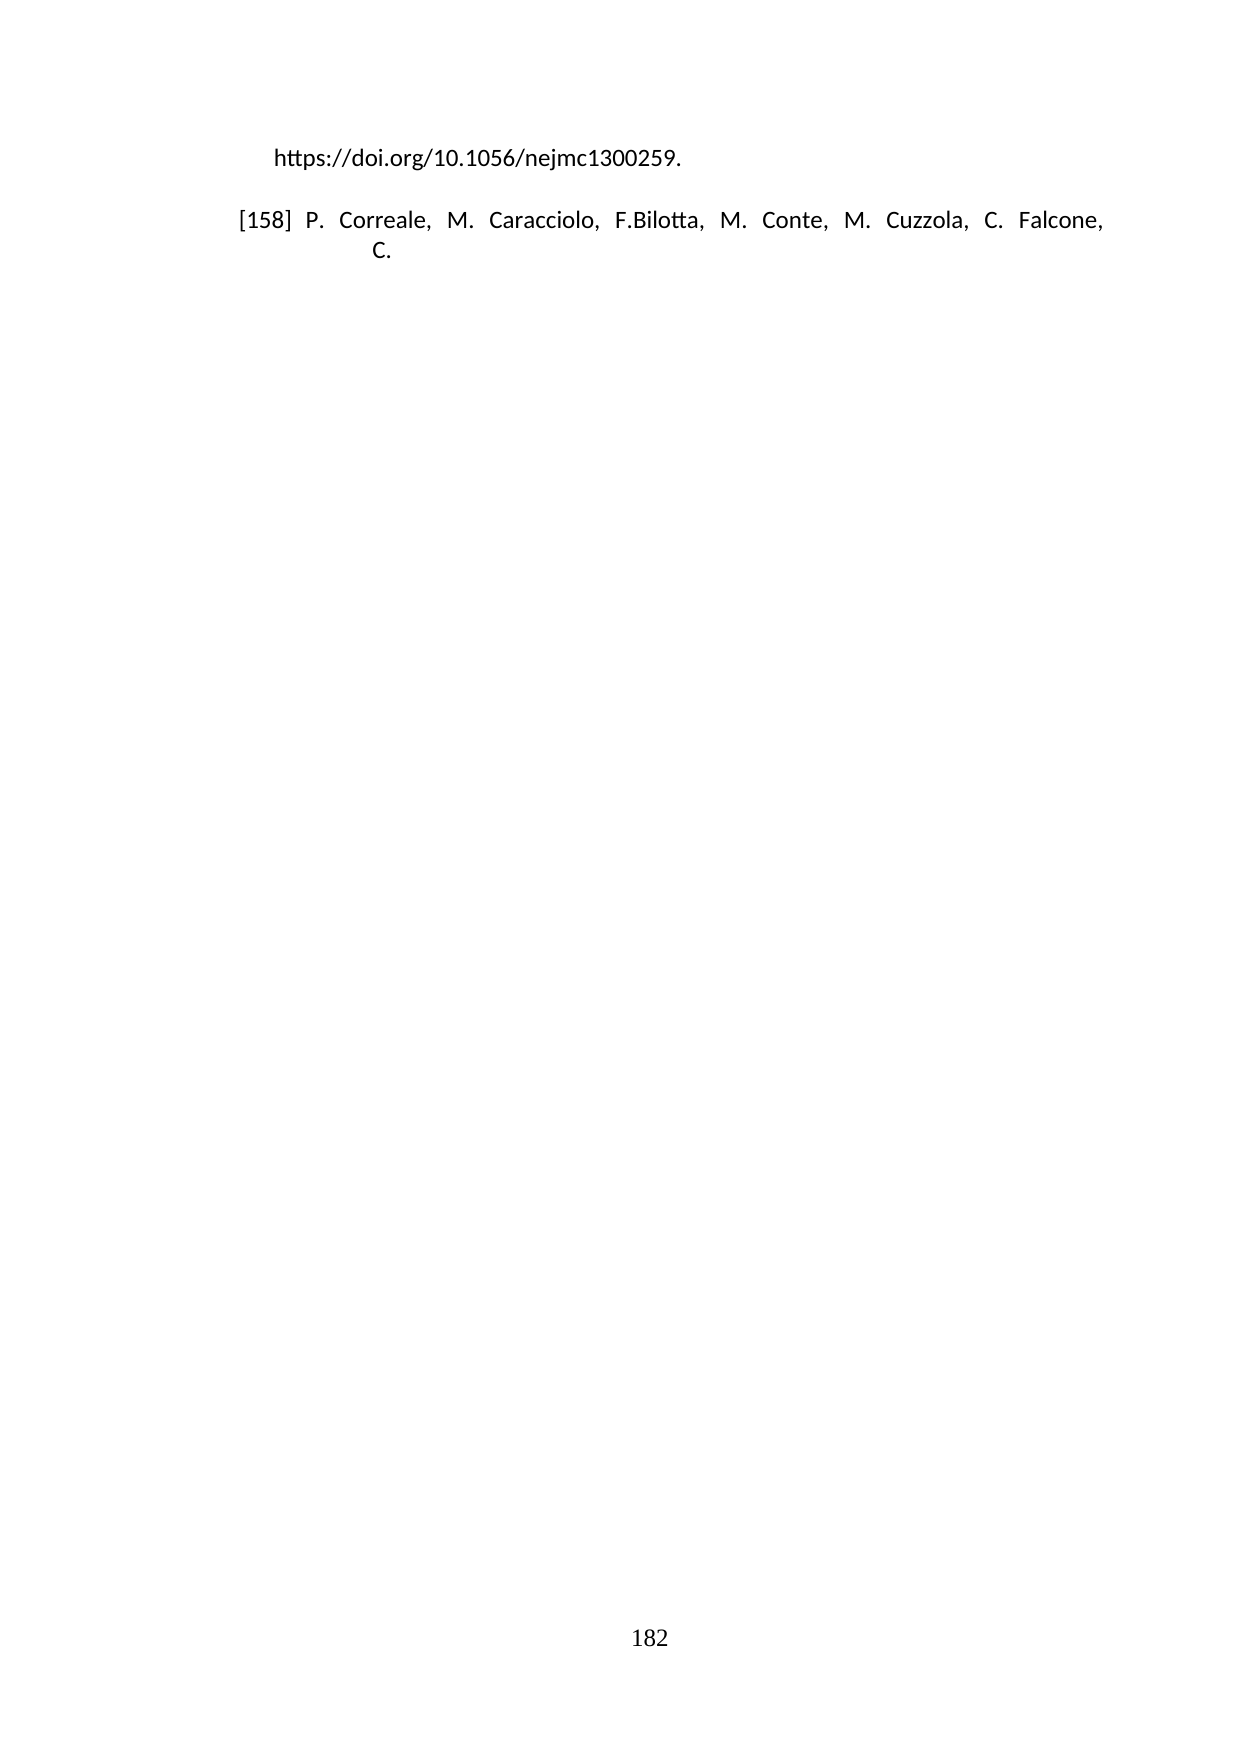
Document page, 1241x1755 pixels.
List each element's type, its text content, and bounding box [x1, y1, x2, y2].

list https://doi.org/10.1056/nejmc1300259. [207, 142, 1094, 172]
list P. Correale, M. Caracciolo, F.Bilotta, M. Conte, M. Cuzzola, C. Falcone, C. [238, 204, 1105, 265]
